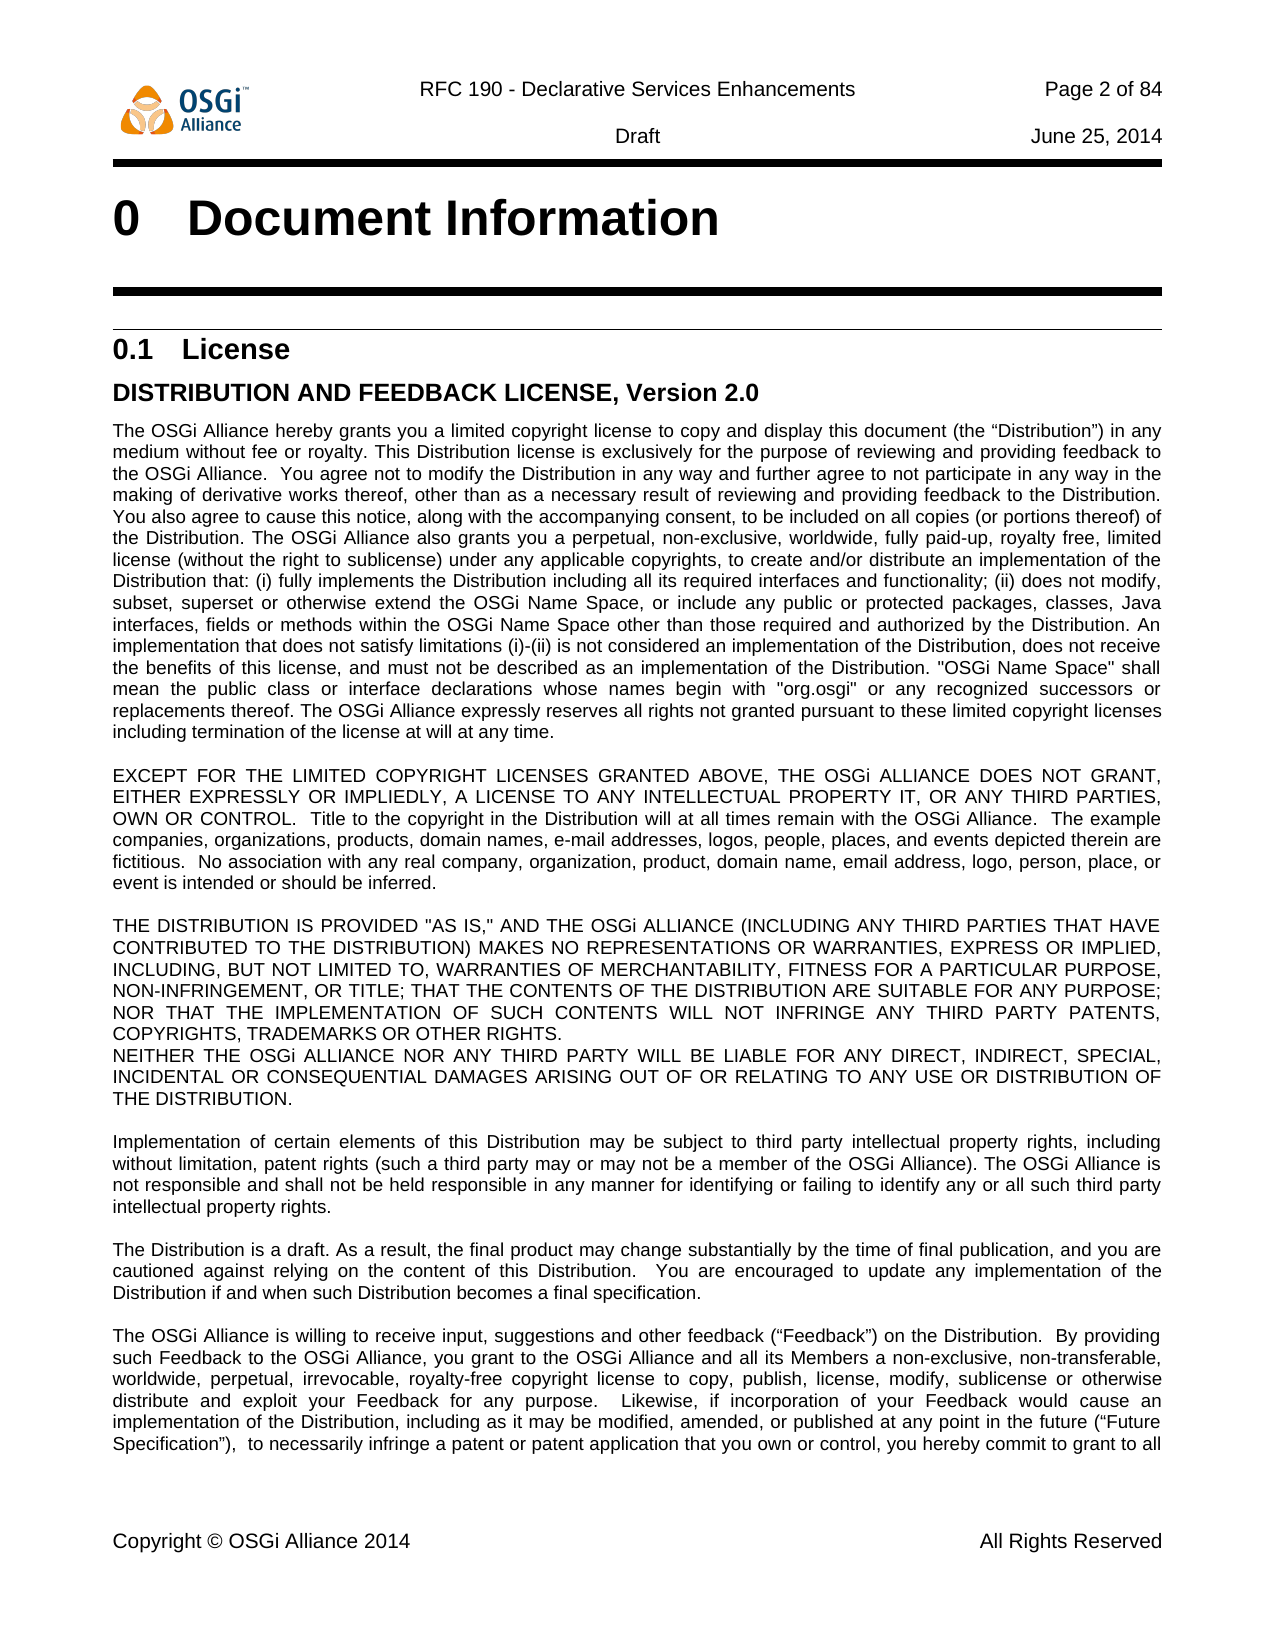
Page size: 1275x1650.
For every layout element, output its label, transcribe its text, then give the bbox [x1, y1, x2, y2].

picture [113, 78, 257, 142]
text DISTRIBUTION AND FEEDBACK LICENSE, Version 2.0 [112, 378, 1162, 407]
text Implementation of certain elements of this Distribution may be subject to third party intellectual property rights, including without limitation, patent rights (such a third party may or may not be a member of the OSGi Alliance). The OSGi Alliance is not responsible and shall not be held responsible in any manner for identifying or failing to identify any or all such third party intellectual property rights. [112, 1131, 1162, 1217]
subtitle Document Information [112, 160, 1162, 296]
text THE DISTRIBUTION IS PROVIDED "AS IS," AND THE OSGi ALLIANCE (INCLUDING ANY THIRD PARTIES THAT HAVE CONTRIBUTED TO THE DISTRIBUTION) MAKES NO REPRESENTATIONS OR WARRANTIES, EXPRESS OR IMPLIED, INCLUDING, BUT NOT LIMITED TO, WARRANTIES OF MERCHANTABILITY, FITNESS FOR A PARTICULAR PURPOSE, NON-INFRINGEMENT, OR TITLE; THAT THE CONTENTS OF THE DISTRIBUTION ARE SUITABLE FOR ANY PURPOSE; NOR THAT THE IMPLEMENTATION OF SUCH CONTENTS WILL NOT INFRINGE ANY THIRD PARTY PATENTS, COPYRIGHTS, TRADEMARKS OR OTHER RIGHTS. [112, 915, 1162, 1045]
text NEITHER THE OSGi ALLIANCE NOR ANY THIRD PARTY WILL BE LIABLE FOR ANY DIRECT, INDIRECT, SPECIAL, INCIDENTAL OR CONSEQUENTIAL DAMAGES ARISING OUT OF OR RELATING TO ANY USE OR DISTRIBUTION OF THE DISTRIBUTION. [112, 1045, 1162, 1109]
text The OSGi Alliance hereby grants you a limited copyright license to copy and display this document (the “Distribution”) in any medium without fee or royalty. This Distribution license is exclusively for the purpose of reviewing and providing feedback to the OSGi Alliance. You agree not to modify the Distribution in any way and further agree to not participate in any way in the making of derivative works thereof, other than as a necessary result of reviewing and providing feedback to the Distribution. You also agree to cause this notice, along with the accompanying consent, to be included on all copies (or portions thereof) of the Distribution. The OSGi Alliance also grants you a perpetual, non-exclusive, worldwide, fully paid-up, royalty free, limited license (without the right to sublicense) under any applicable copyrights, to create and/or distribute an implementation of the Distribution that: (i) fully implements the Distribution including all its required interfaces and functionality; (ii) does not modify, subset, superset or otherwise extend the OSGi Name Space, or include any public or protected packages, classes, Java interfaces, fields or methods within the OSGi Name Space other than those required and authorized by the Distribution. An implementation that does not satisfy limitations (i)-(ii) is not considered an implementation of the Distribution, does not receive the benefits of this license, and must not be described as an implementation of the Distribution. "OSGi Name Space" shall mean the public class or interface declarations whose names begin with "org.osgi" or any recognized successors or replacements thereof. The OSGi Alliance expressly reserves all rights not granted pursuant to these limited copyright licenses including termination of the license at will at any time. [112, 419, 1162, 743]
text The OSGi Alliance is willing to receive input, suggestions and other feedback (“Feedback”) on the Distribution. By providing such Feedback to the OSGi Alliance, you grant to the OSGi Alliance and all its Members a non-exclusive, non-transferable, worldwide, perpetual, irrevocable, royalty-free copyright license to copy, publish, license, modify, sublicense or otherwise distribute and exploit your Feedback for any purpose. Likewise, if incorporation of your Feedback would cause an implementation of the Distribution, including as it may be modified, amended, or published at any point in the future (“Future Specification”), to necessarily infringe a patent or patent application that you own or control, you hereby commit to grant to all [112, 1325, 1162, 1454]
text EXCEPT FOR THE LIMITED COPYRIGHT LICENSES GRANTED ABOVE, THE OSGi ALLIANCE DOES NOT GRANT, EITHER EXPRESSLY OR IMPLIEDLY, A LICENSE TO ANY INTELLECTUAL PROPERTY IT, OR ANY THIRD PARTIES, OWN OR CONTROL. Title to the copyright in the Distribution will at all times remain with the OSGi Alliance. The example companies, organizations, products, domain names, e-mail addresses, logos, people, places, and events depicted therein are fictitious. No association with any real company, organization, product, domain name, email address, logo, person, place, or event is intended or should be inferred. [112, 764, 1162, 894]
subtitle License [112, 330, 1162, 366]
text The Distribution is a draft. As a result, the final product may change substantially by the time of final publication, and you are cautioned against relying on the content of this Distribution. You are encouraged to update any implementation of the Distribution if and when such Distribution becomes a final specification. [112, 1239, 1162, 1303]
